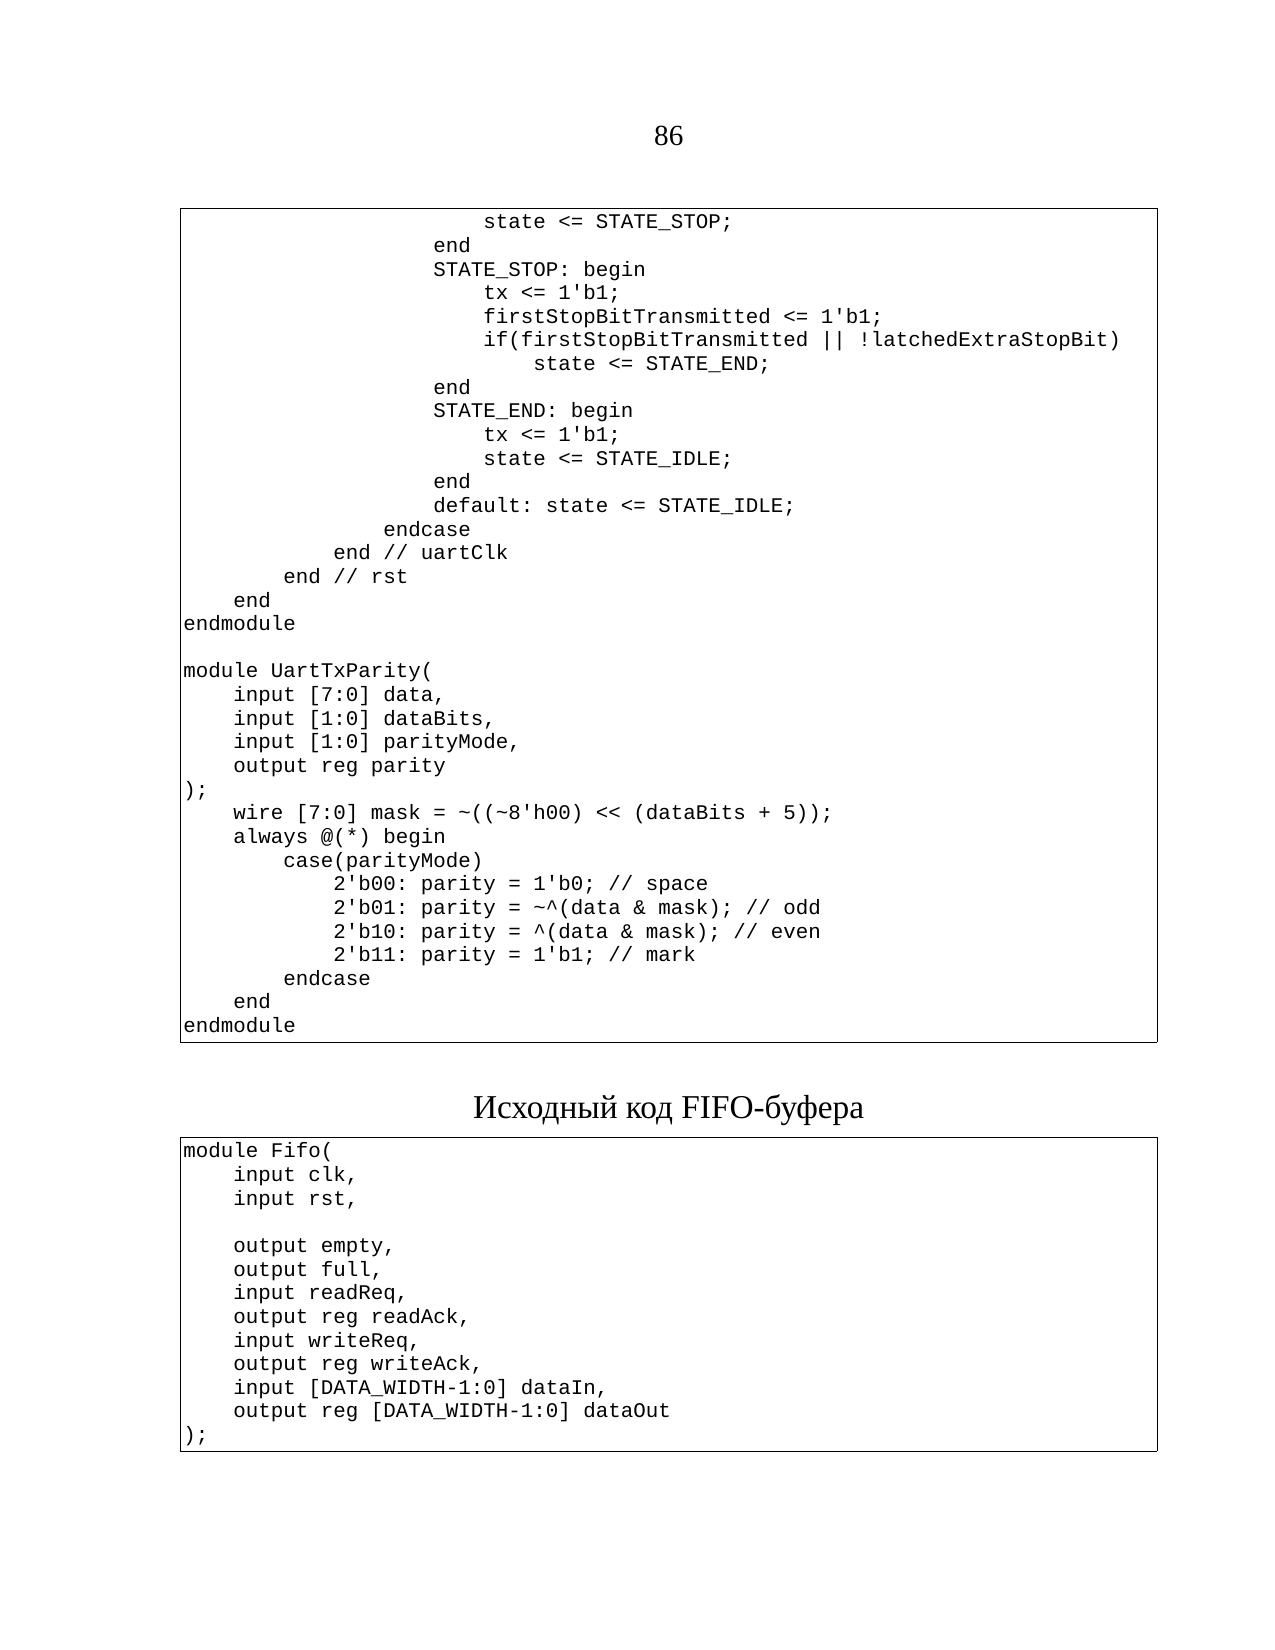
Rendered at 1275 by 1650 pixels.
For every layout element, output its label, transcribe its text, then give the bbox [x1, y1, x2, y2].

text state <= STATE_IDLE; [181, 444, 1157, 468]
text 2'b00: parity = 1'b0; // space [181, 870, 1157, 894]
text 2'b01: parity = ~^(data & mask); // odd [181, 894, 1157, 917]
text default: state <= STATE_IDLE; [181, 492, 1157, 516]
text 2'b11: parity = 1'b1; // mark [181, 941, 1157, 965]
text output reg readAck, [181, 1303, 1157, 1326]
text input readReq, [181, 1279, 1157, 1303]
text output reg parity [181, 752, 1157, 776]
text input [7:0] data, [181, 681, 1157, 705]
text module UartTxParity( [181, 657, 1157, 681]
text input [DATA_WIDTH-1:0] dataIn, [181, 1374, 1157, 1397]
text output reg writeAck, [181, 1350, 1157, 1374]
text end [181, 232, 1157, 255]
text state <= STATE_STOP; [181, 209, 1157, 232]
text always @(*) begin [181, 823, 1157, 847]
text input [1:0] dataBits, [181, 705, 1157, 728]
text firstStopBitTransmitted <= 1'b1; [181, 303, 1157, 326]
text output empty, [181, 1232, 1157, 1256]
text tx <= 1'b1; [181, 279, 1157, 303]
text end // uartClk [181, 539, 1157, 563]
text endcase [181, 516, 1157, 539]
text endcase [181, 965, 1157, 988]
text output reg [DATA_WIDTH-1:0] dataOut [181, 1397, 1157, 1421]
text if(firstStopBitTransmitted || !latchedExtraStopBit) [181, 326, 1157, 350]
text input clk, [181, 1161, 1157, 1184]
text state <= STATE_END; [181, 350, 1157, 374]
text endmodule [181, 610, 1157, 637]
text ); [181, 1421, 1157, 1451]
text wire [7:0] mask = ~((~8'h00) << (dataBits + 5)); [181, 799, 1157, 823]
text 2'b10: parity = ^(data & mask); // even [181, 917, 1157, 941]
text end [181, 468, 1157, 492]
text STATE_END: begin [181, 397, 1157, 421]
text input rst, [181, 1184, 1157, 1211]
text end // rst [181, 563, 1157, 586]
text input [1:0] parityMode, [181, 728, 1157, 752]
text end [181, 586, 1157, 610]
text module Fifo( [181, 1138, 1157, 1161]
text ); [181, 776, 1157, 799]
text case(parityMode) [181, 847, 1157, 870]
text endmodule [181, 1012, 1157, 1042]
text output full, [181, 1256, 1157, 1279]
text tx <= 1'b1; [181, 421, 1157, 444]
subtitle Исходный код FIFO-буфера [180, 1087, 1157, 1125]
text input writeReq, [181, 1326, 1157, 1350]
text end [181, 988, 1157, 1012]
text end [181, 374, 1157, 397]
text STATE_STOP: begin [181, 255, 1157, 279]
